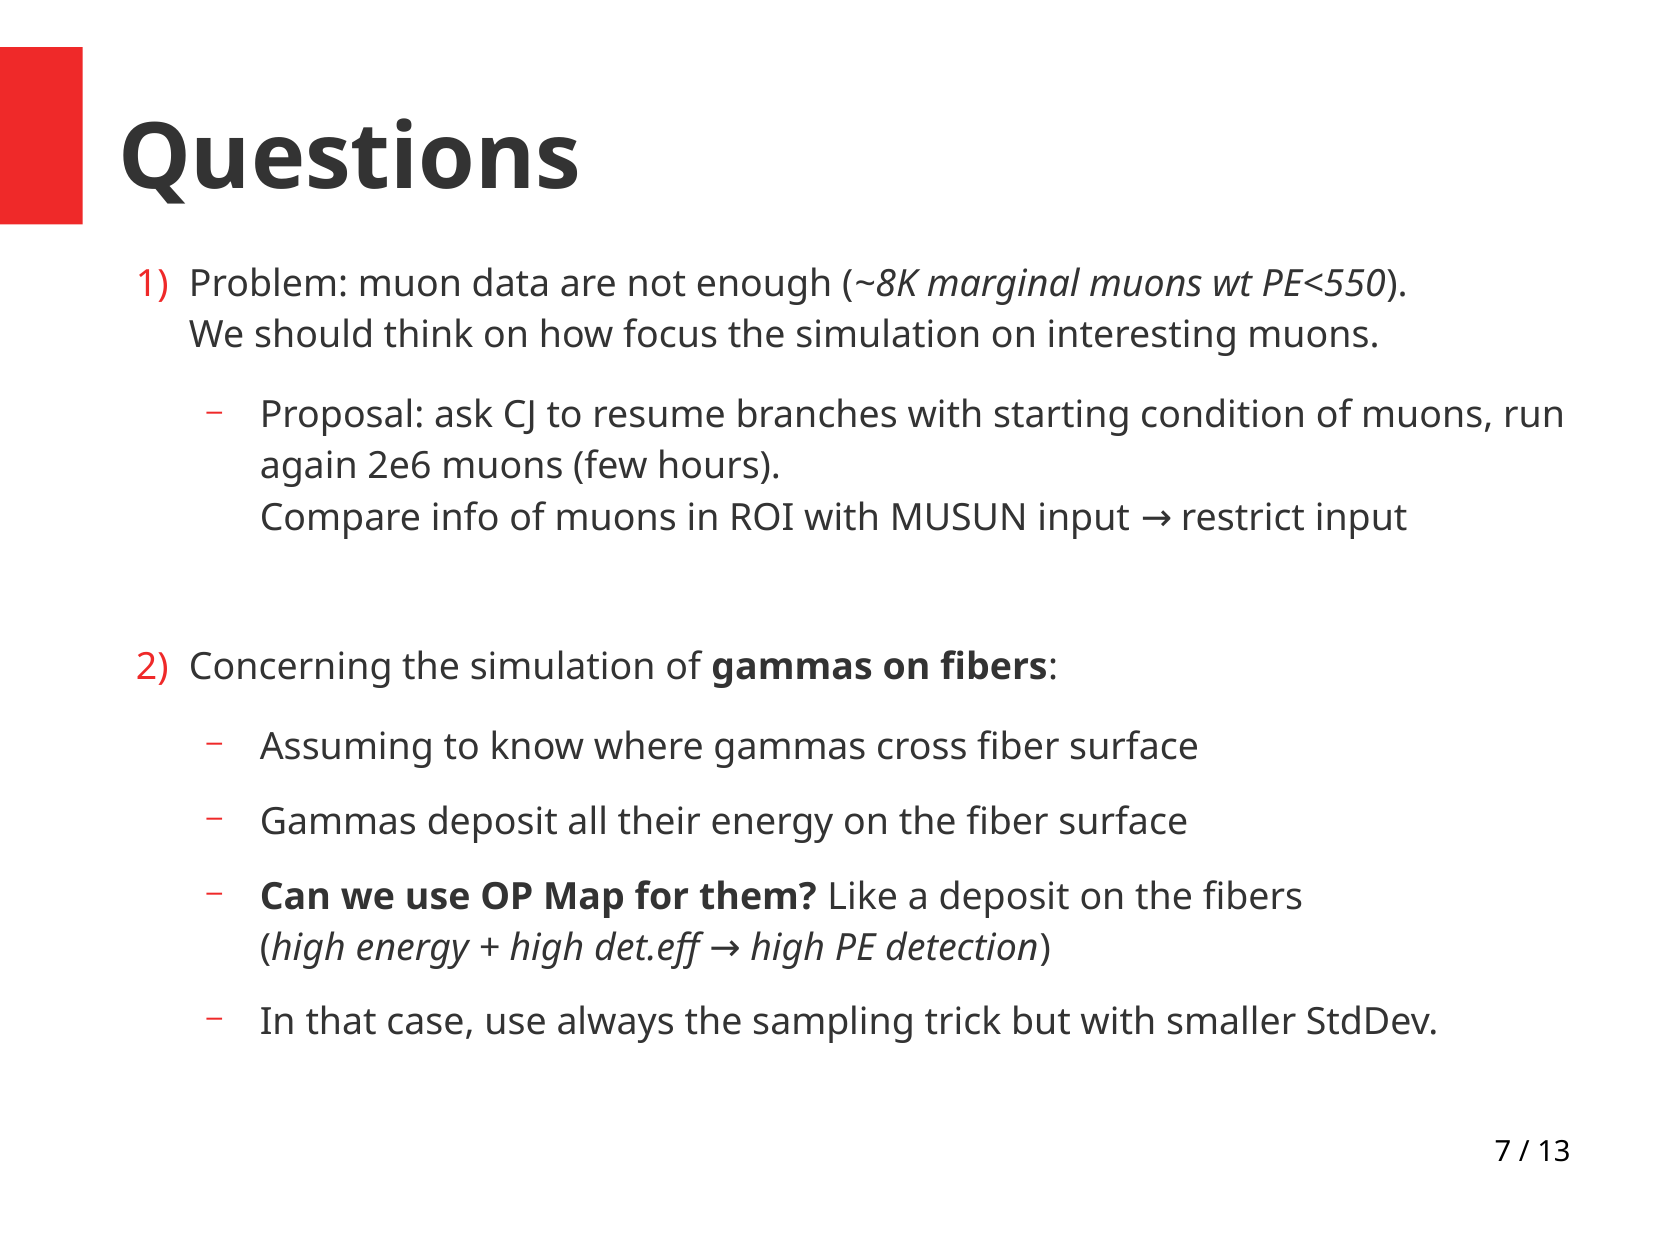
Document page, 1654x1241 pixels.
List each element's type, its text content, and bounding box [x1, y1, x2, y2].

list Problem: muon data are not enough (~8K marginal muons wt PE<550). We should think on how focus the simulation on interesting muons. Proposal: ask CJ to resume branches with starting condition of muons, run again 2e6 muons (few hours). Compare info of muons in ROI with MUSUN input → restrict input Concerning the simulation of gammas on fibers: Assuming to know where gammas cross fiber surface Gammas deposit all their energy on the fiber surface Can we use OP Map for them? Like a deposit on the fibers (high energy + high det.eff → high PE detection) In that case, use always the sampling trick but with smaller StdDev. [118, 256, 1595, 1170]
title Questions [118, 49, 1571, 256]
